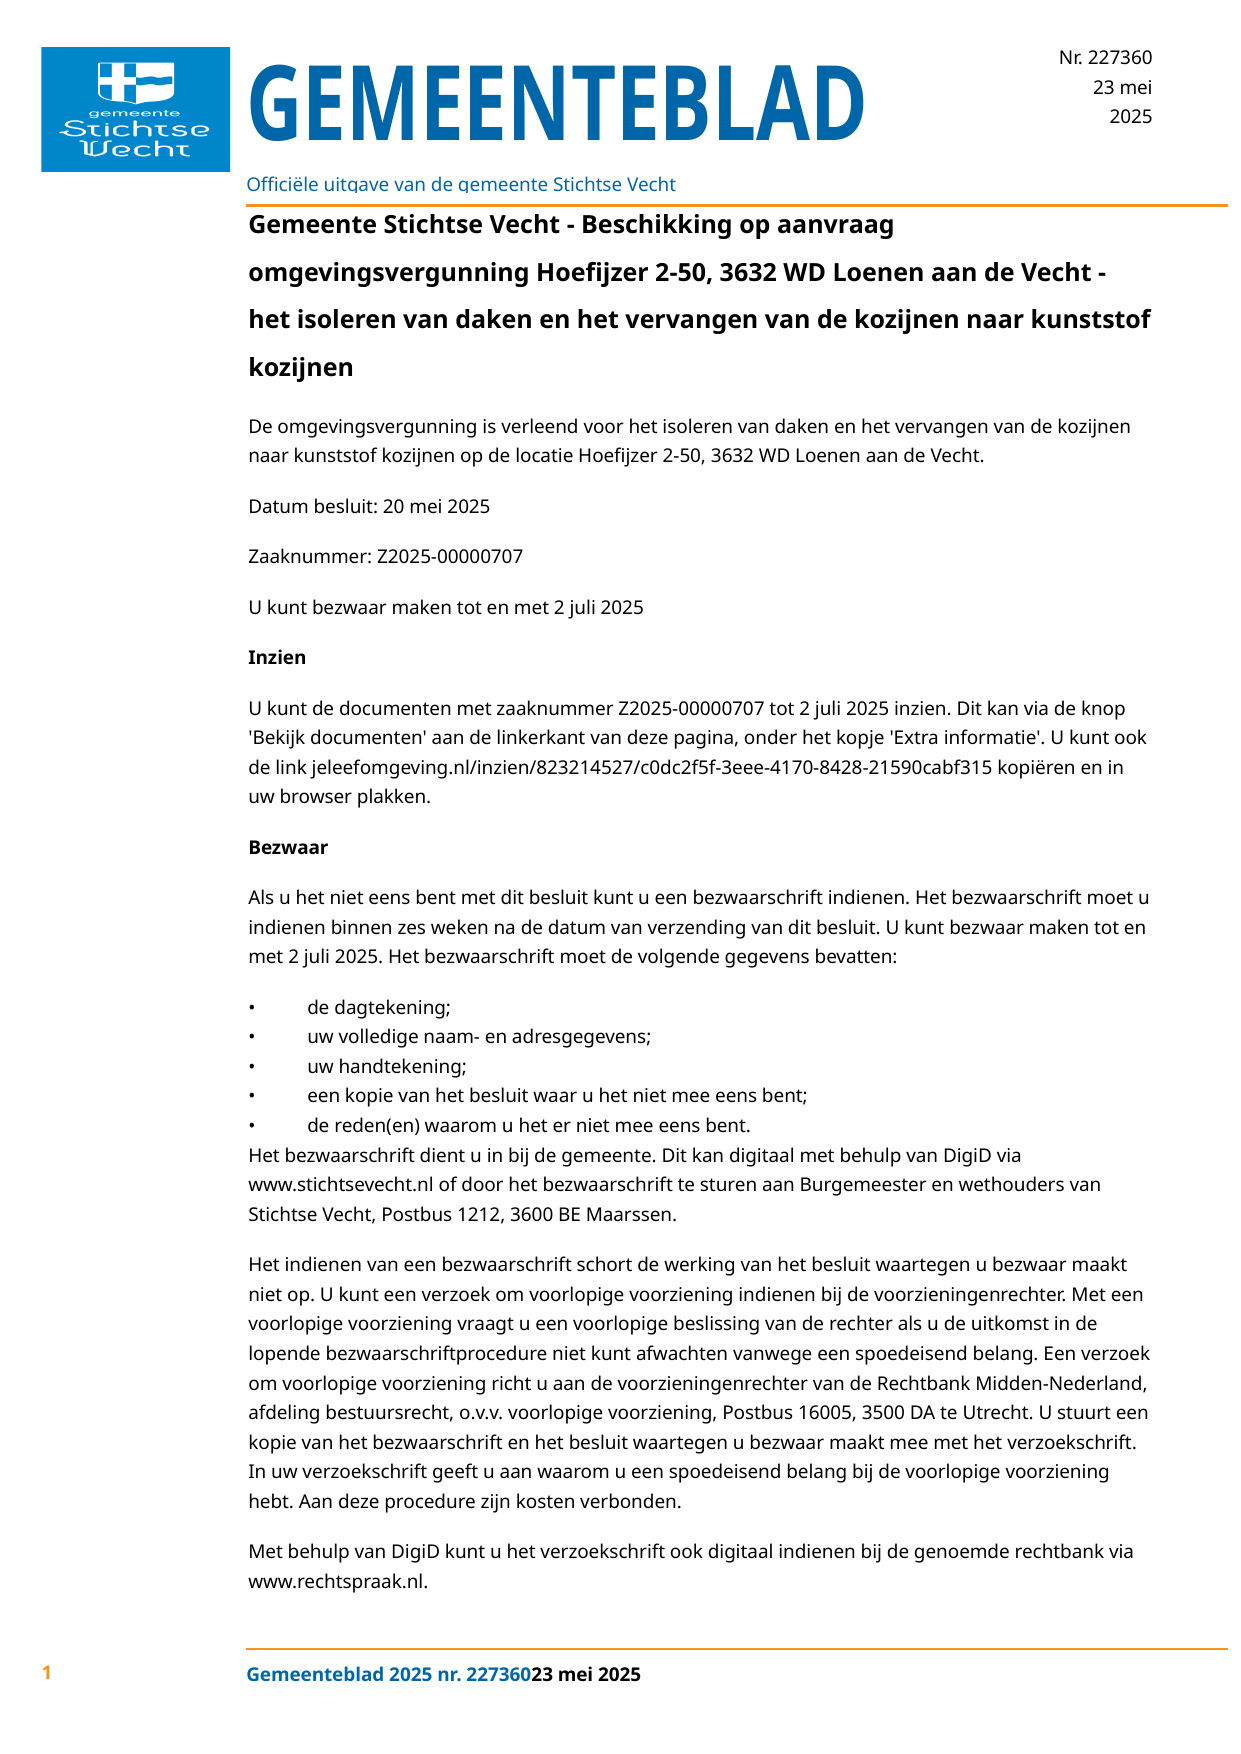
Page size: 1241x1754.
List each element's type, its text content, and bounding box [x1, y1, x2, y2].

text Als u het niet eens bent met dit besluit kunt u een bezwaarschrift indienen. Het bezwaarschrift moet u indienen binnen zes weken na de datum van verzending van dit besluit. U kunt bezwaar maken tot en met 2 juli 2025. Het bezwaarschrift moet de volgende gegevens bevatten: [248, 884, 1152, 969]
text Het bezwaarschrift dient u in bij de gemeente. Dit kan digitaal met behulp van DigiD via www.stichtsevecht.nl of door het bezwaarschrift te sturen aan Burgemeester en wethouders van Stichtse Vecht, Postbus 1212, 3600 BE Maarssen. [248, 1142, 1152, 1227]
list uw handtekening; [248, 1053, 1152, 1079]
text Het indienen van een bezwaarschrift schort de werking van het besluit waartegen u bezwaar maakt niet op. U kunt een verzoek om voorlopige voorziening indienen bij de voorzieningenrechter. Met een voorlopige voorziening vraagt u een voorlopige beslissing van de rechter als u de uitkomst in de lopende bezwaarschriftprocedure niet kunt afwachten vanwege een spoedeisend belang. Een verzoek om voorlopige voorziening richt u aan de voorzieningenrechter van de Rechtbank Midden-Nederland, afdeling bestuursrecht, o.v.v. voorlopige voorziening, Postbus 16005, 3500 DA te Utrecht. U stuurt een kopie van het bezwaarschrift en het besluit waartegen u bezwaar maakt mee met het verzoekschrift. In uw verzoekschrift geeft u aan waarom u een spoedeisend belang bij de voorlopige voorziening hebt. Aan deze procedure zijn kosten verbonden. [248, 1251, 1152, 1514]
list de reden(en) waarom u het er niet mee eens bent. [248, 1112, 1152, 1138]
text U kunt de documenten met zaaknummer Z2025-00000707 tot 2 juli 2025 inzien. Dit kan via de knop 'Bekijk documenten' aan de linkerkant van deze pagina, onder het kopje 'Extra informatie'. U kunt ook de link jeleefomgeving.nl/inzien/823214527/c0dc2f5f-3eee-4170-8428-21590cabf315 kopiëren en in uw browser plakken. [248, 695, 1152, 809]
text Inzien [248, 644, 1152, 670]
text U kunt bezwaar maken tot en met 2 juli 2025 [248, 594, 1152, 620]
text Zaaknummer: Z2025-00000707 [248, 543, 1152, 569]
text Bezwaar [248, 834, 1152, 860]
text Datum besluit: 20 mei 2025 [248, 493, 1152, 519]
text Met behulp van DigiD kunt u het verzoekschrift ook digitaal indienen bij de genoemde rechtbank via www.rechtspraak.nl. [248, 1538, 1152, 1594]
list uw volledige naam- en adresgegevens; [248, 1023, 1152, 1049]
list de dagtekening; [248, 994, 1152, 1020]
list een kopie van het besluit waar u het niet mee eens bent; [248, 1083, 1152, 1108]
picture [99, 63, 135, 101]
text De omgevingsvergunning is verleend voor het isoleren van daken en het vervangen van de kozijnen naar kunststof kozijnen op de locatie Hoefijzer 2-50, 3632 WD Loenen aan de Vecht. [248, 413, 1152, 468]
text Gemeente Stichtse Vecht - Beschikking op aanvraag omgevingsvergunning Hoefijzer 2-50, 3632 WD Loenen aan de Vecht - het isoleren van daken en het vervangen van de kozijnen naar kunststof kozijnen [248, 207, 1152, 384]
picture [137, 63, 174, 103]
